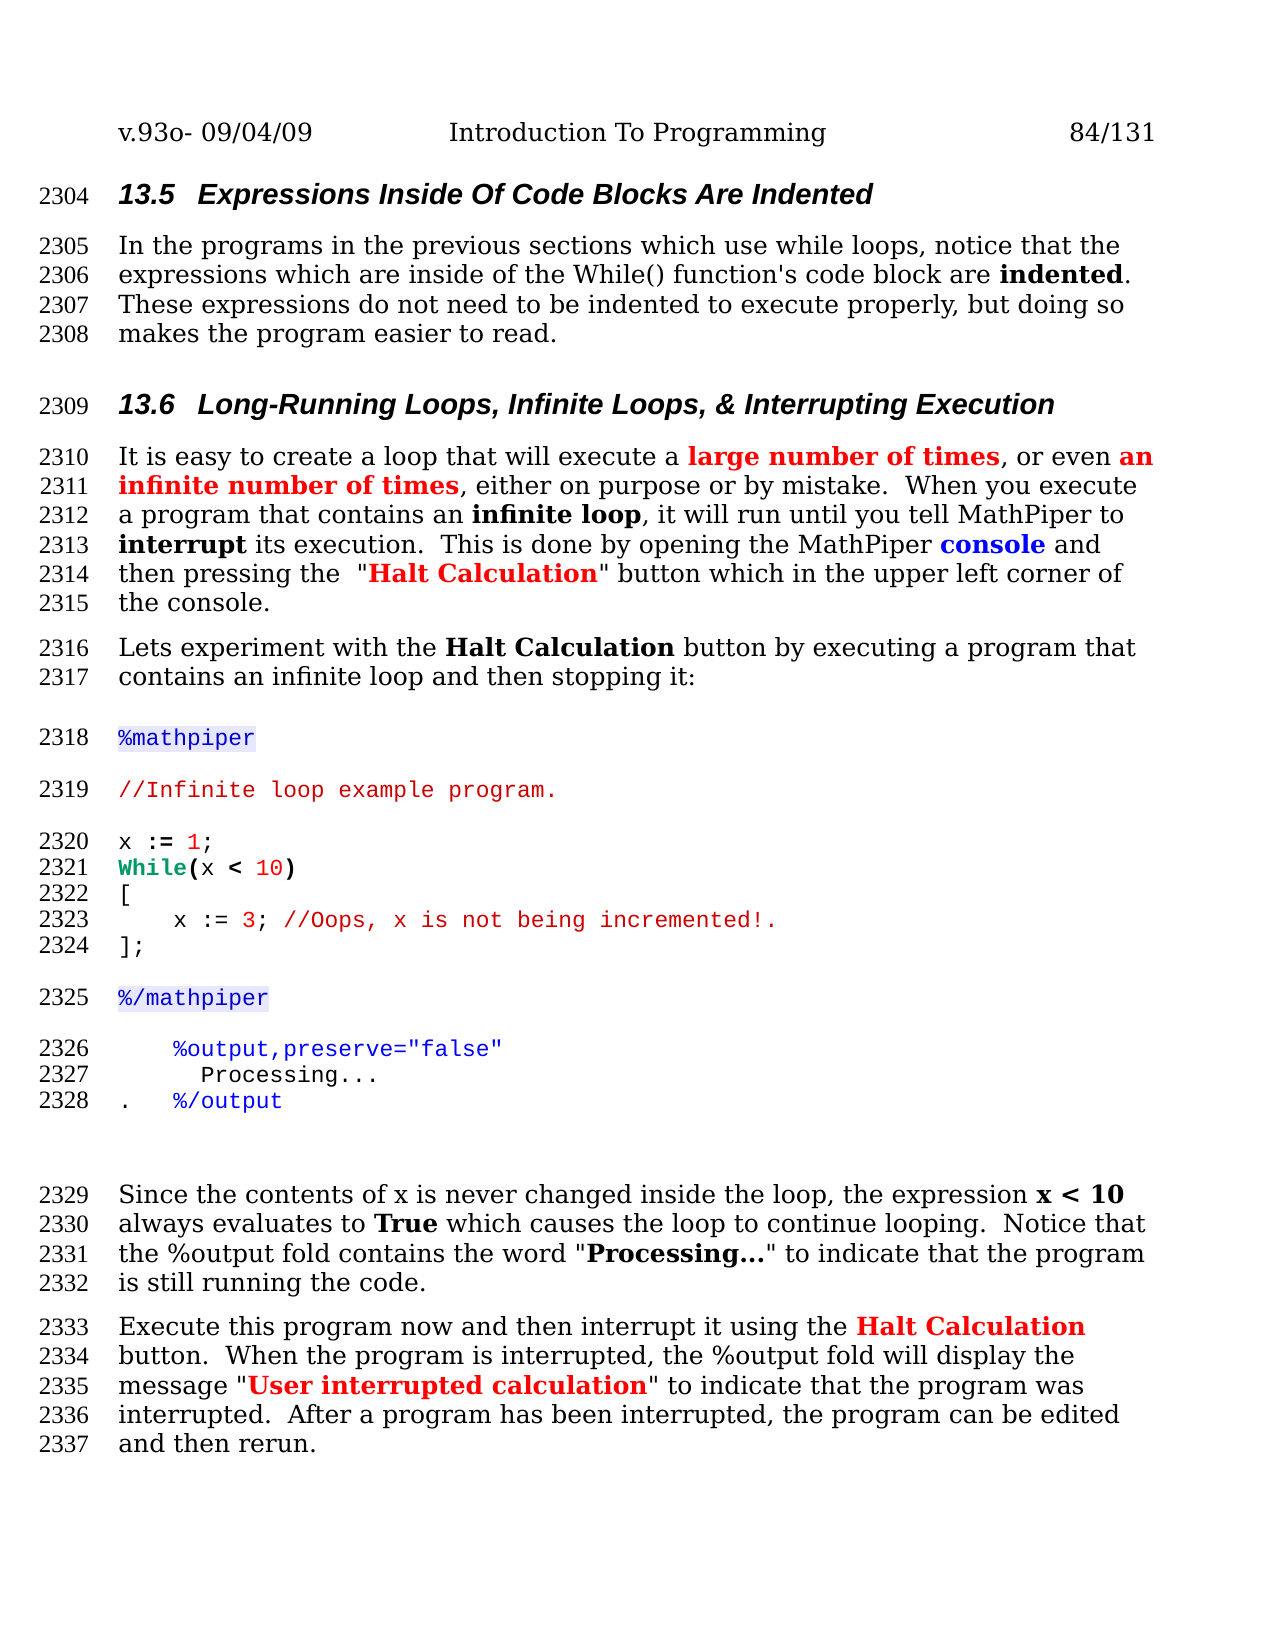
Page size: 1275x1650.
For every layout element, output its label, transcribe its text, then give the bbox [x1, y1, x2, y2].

subtitle Long-Running Loops, Infinite Loops, & Interrupting Execution [118, 387, 1157, 421]
text In the programs in the previous sections which use while loops, notice that the expressions which are inside of the While() function's code block are indented. These expressions do not need to be indented to execute properly, but doing so makes the program easier to read. [118, 231, 1157, 348]
text Processing... [118, 1064, 1157, 1089]
text x := 3; //Oops, x is not being incremented!. [118, 908, 1157, 934]
text x := 1; [118, 830, 1157, 856]
text Since the contents of x is never changed inside the loop, the expression x < 10 always evaluates to True which causes the loop to continue looping. Notice that the %output fold contains the word "Processing..." to indicate that the program is still running the code. [118, 1180, 1157, 1297]
text It is easy to create a loop that will execute a large number of times, or even an infinite number of times, either on purpose or by mistake. When you execute a program that contains an infinite loop, it will run until you tell MathPiper to interrupt its execution. This is done by opening the MathPiper console and then pressing the "Halt Calculation" button which in the upper left corner of the console. [118, 442, 1157, 618]
text . %/output [118, 1089, 1157, 1116]
text Lets experiment with the Halt Calculation button by executing a program that contains an infinite loop and then stopping it: [118, 633, 1157, 691]
text %/mathpiper [118, 986, 1157, 1012]
text %output,preserve="false" [118, 1038, 1157, 1064]
text ]; [118, 934, 1157, 960]
text Execute this program now and then interrupt it using the Halt Calculation button. When the program is interrupted, the %output fold will display the message "User interrupted calculation" to indicate that the program was interrupted. After a program has been interrupted, the program can be edited and then rerun. [118, 1312, 1157, 1458]
text While(x < 10) [118, 856, 1157, 882]
subtitle Expressions Inside Of Code Blocks Are Indented [118, 177, 1157, 210]
text [ [118, 882, 1157, 908]
text %mathpiper [118, 726, 1157, 752]
text //Infinite loop example program. [118, 778, 1157, 804]
